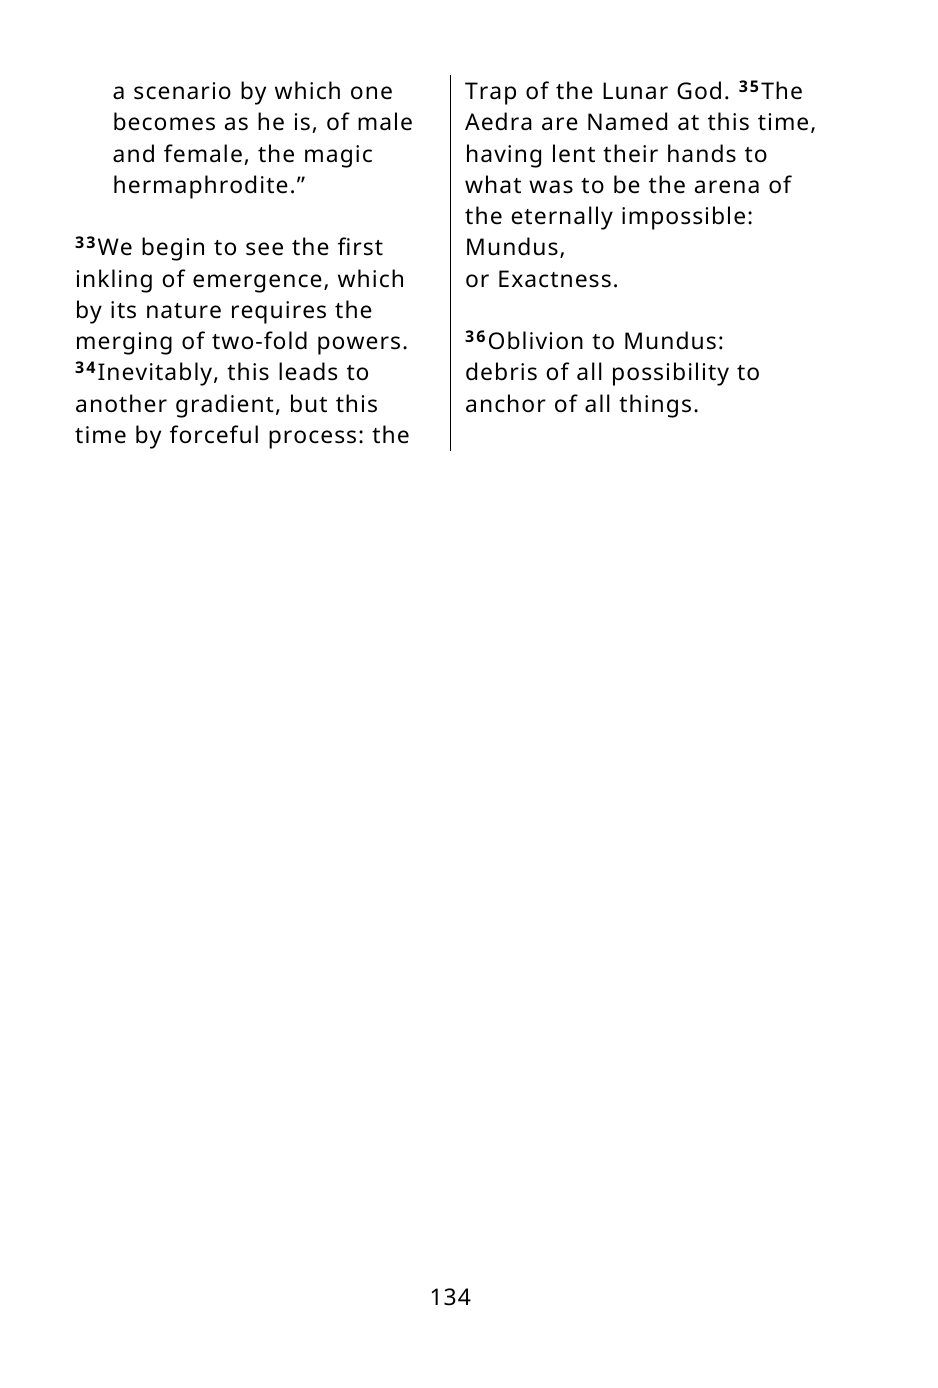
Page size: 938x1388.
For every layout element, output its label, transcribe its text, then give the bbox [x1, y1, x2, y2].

text a scenario by which one becomes as he is, of male and female, the magic hermaphrodite.” [112, 75, 416, 200]
text 33We begin to see the first inkling of emergence, which by its nature requires the merging of two-fold powers. 34Inevitably, this leads to another gradient, but this time by forceful process: the [75, 231, 435, 450]
text Trap of the Lunar God. 35The Aedra are Named at this time, having lent their hands to what was to be the arena of the eternally impossible: Mundus, or Exactness. [465, 75, 825, 294]
text 36Oblivion to Mundus: debris of all possibility to anchor of all things. [465, 325, 825, 419]
